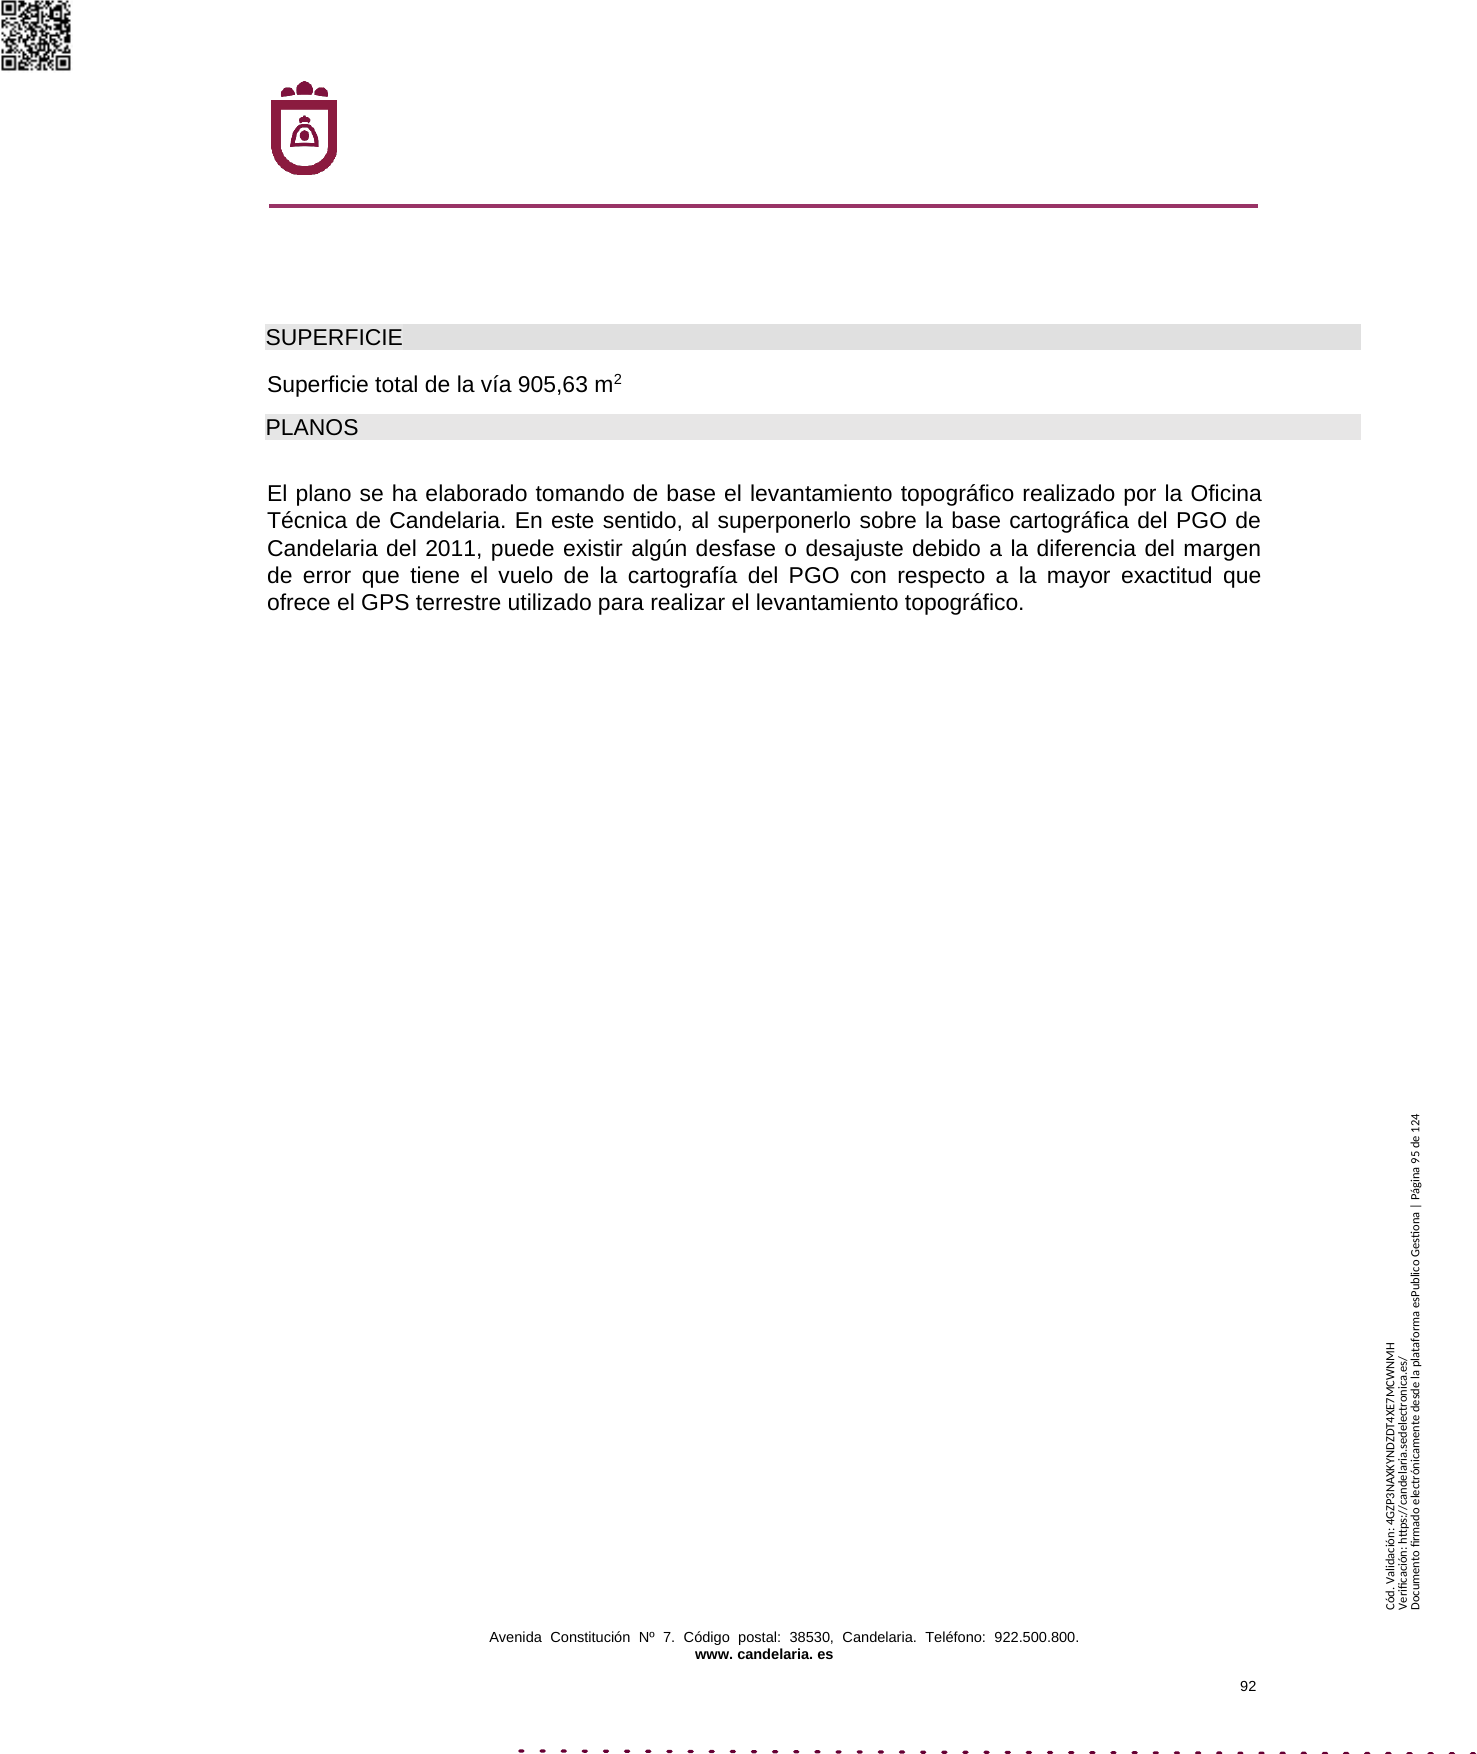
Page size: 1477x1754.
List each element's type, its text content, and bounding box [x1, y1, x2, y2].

text SUPERFICIE [265, 324, 1361, 350]
text Superficie total de la vía 905,63 m2 [267, 371, 1262, 397]
text El plano se ha elaborado tomando de base el levantamiento topográfico realizado por la Oficina Técnica de Candelaria. En este sentido, al superponerlo sobre la base cartográfica del PGO de Candelaria del 2011, puede existir algún desfase o desajuste debido a la diferencia del margen de error que tiene el vuelo de la cartografía del PGO con respecto a la mayor exactitud que ofrece el GPS terrestre utilizado para realizar el levantamiento topográfico. [267, 480, 1262, 615]
text PLANOS [265, 414, 1361, 440]
